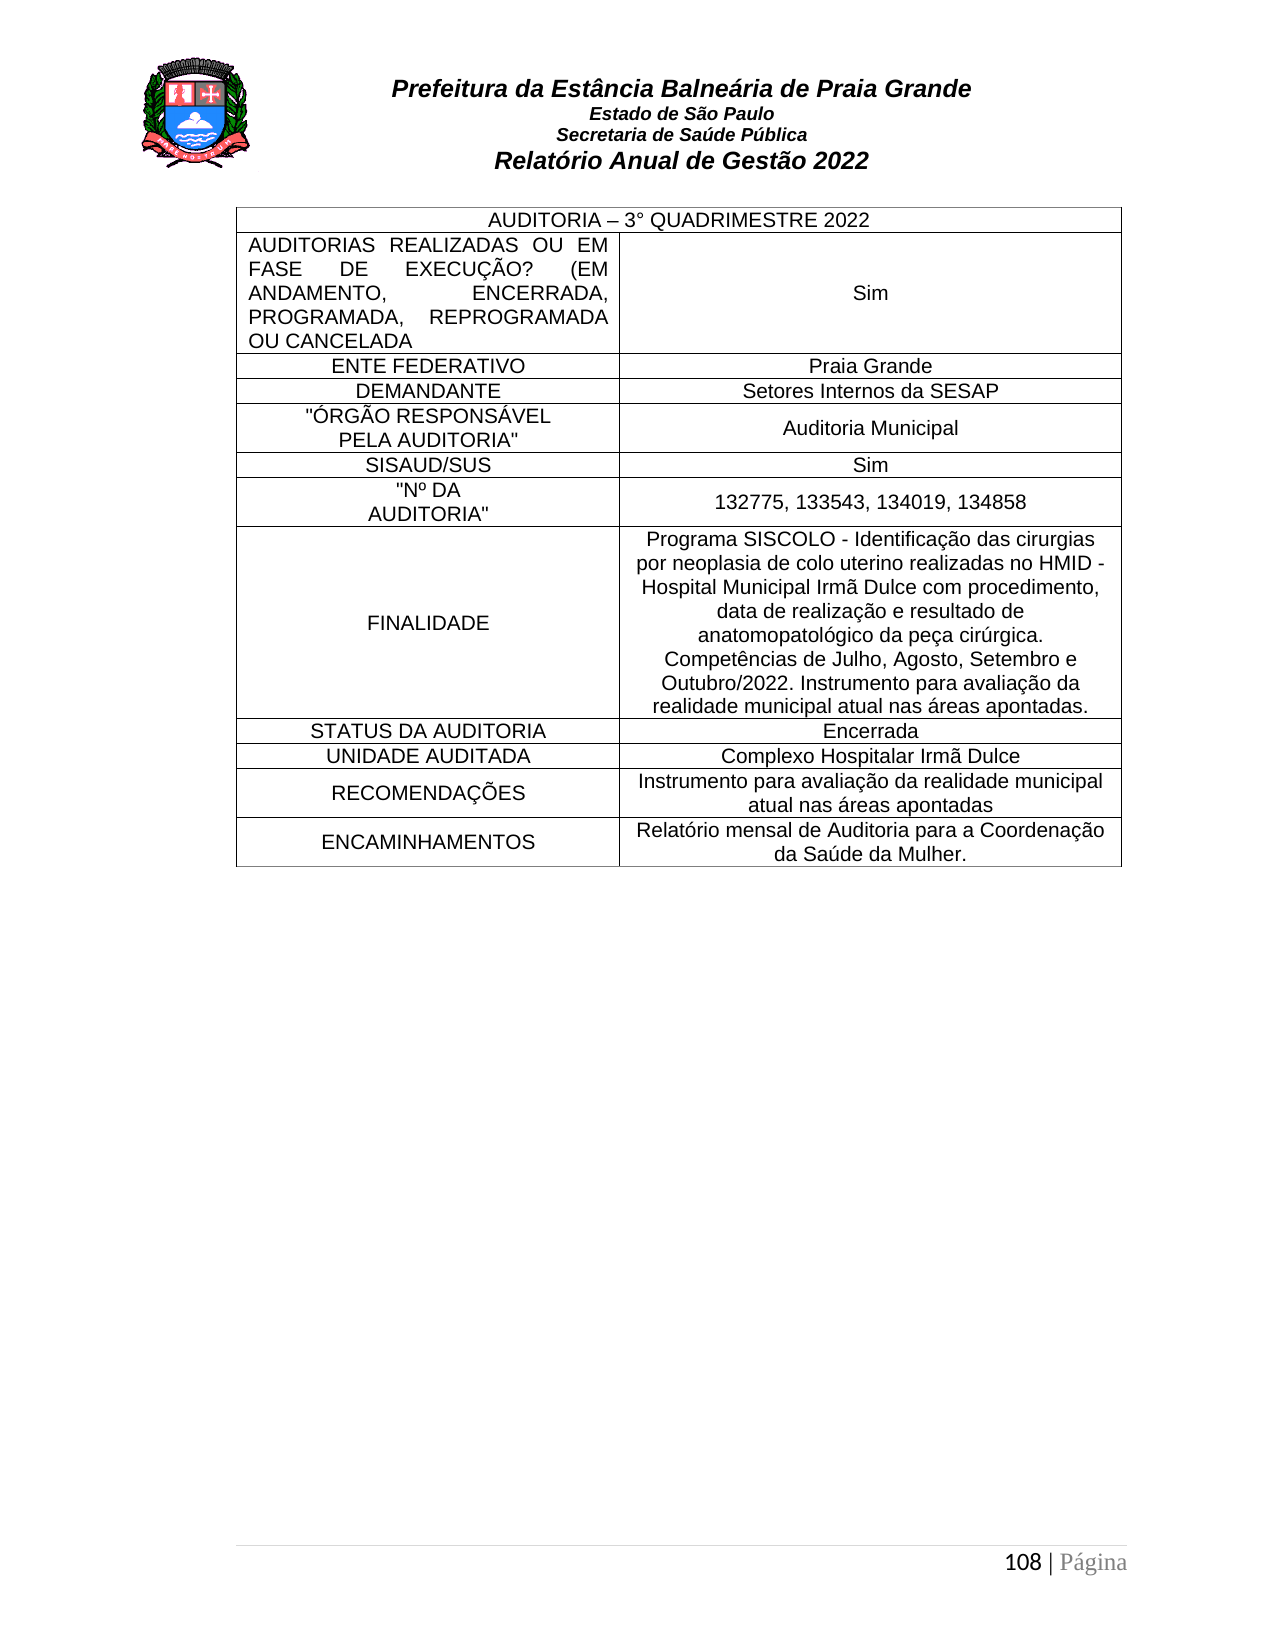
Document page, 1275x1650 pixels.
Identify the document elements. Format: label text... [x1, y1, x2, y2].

table_cell AUDITORIAS REALIZADAS OU EM FASE DE EXECUÇÃO? (EM ANDAMENTO, ENCERRADA, PROGRAMADA, REPROGRAMADA OU CANCELADA [237, 233, 619, 353]
table_cell ENCAMINHAMENTOS [237, 818, 619, 866]
table_cell Programa SISCOLO - Identificação das cirurgias por neoplasia de colo uterino realizadas no HMID - Hospital Municipal Irmã Dulce com procedimento, data de realização e resultado de anatomopatológico da peça cirúrgica. Competências de Julho, Agosto, Setembro e Outubro/2022. Instrumento para avaliação da realidade municipal atual nas áreas apontadas. [620, 527, 1121, 718]
table_cell Complexo Hospitalar Irmã Dulce [620, 744, 1121, 768]
table_cell Sim [620, 453, 1121, 477]
table_cell Instrumento para avaliação da realidade municipal atual nas áreas apontadas [620, 769, 1121, 817]
table_cell FINALIDADE [237, 527, 619, 718]
picture [132, 55, 259, 172]
table_cell DEMANDANTE [237, 379, 619, 403]
table_cell Setores Internos da SESAP [620, 379, 1121, 403]
table_cell 132775, 133543, 134019, 134858 [620, 478, 1121, 526]
table_cell UNIDADE AUDITADA [237, 744, 619, 768]
table_cell ENTE FEDERATIVO [237, 354, 619, 378]
table_cell Encerrada [620, 719, 1121, 743]
table_cell SISAUD/SUS [237, 453, 619, 477]
table_cell Sim [620, 233, 1121, 353]
table_cell Auditoria Municipal [620, 404, 1121, 452]
table_cell "ÓRGÃO RESPONSÁVEL PELA AUDITORIA" [237, 404, 619, 452]
table_cell "Nº DA AUDITORIA" [237, 478, 619, 526]
table_header AUDITORIA – 3° QUADRIMESTRE 2022 [237, 208, 1121, 232]
table_cell Relatório mensal de Auditoria para a Coordenação da Saúde da Mulher. [620, 818, 1121, 866]
table_cell Praia Grande [620, 354, 1121, 378]
table_cell RECOMENDAÇÕES [237, 769, 619, 817]
table_cell STATUS DA AUDITORIA [237, 719, 619, 743]
